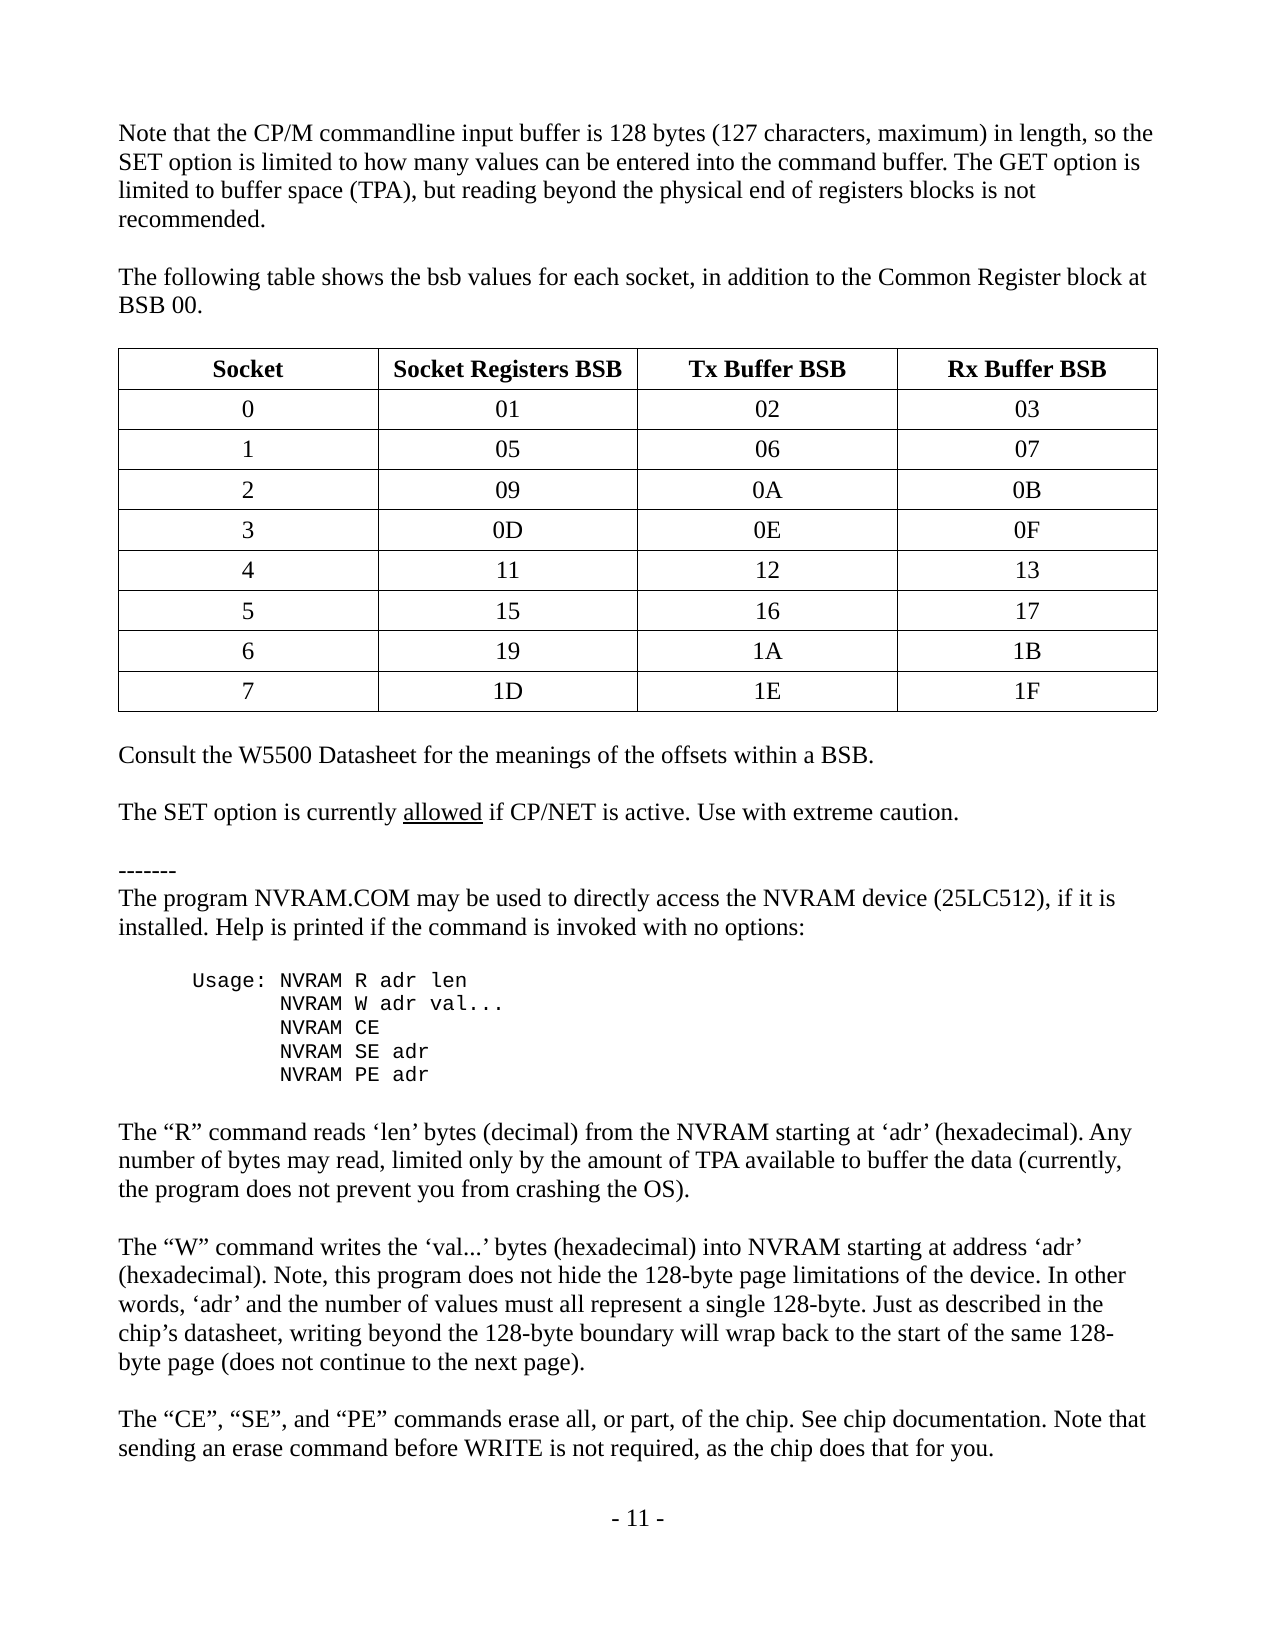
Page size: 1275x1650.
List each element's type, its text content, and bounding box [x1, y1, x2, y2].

table_cell 12 [638, 551, 897, 590]
table_cell 7 [119, 672, 378, 711]
text Usage: NVRAM R adr len [192, 970, 1157, 993]
table_cell 3 [119, 510, 378, 550]
table_cell 0A [638, 470, 897, 509]
text The SET option is currently allowed if CP/NET is active. Use with extreme caution. [118, 797, 1157, 826]
table_cell 1 [119, 430, 378, 469]
table_cell 1E [638, 672, 897, 711]
table_cell 1F [898, 672, 1157, 711]
table_cell 09 [379, 470, 637, 509]
table_cell 16 [638, 591, 897, 630]
table_cell 15 [379, 591, 637, 630]
table_cell 1D [379, 672, 637, 711]
table_header Socket [119, 349, 378, 388]
table_cell 6 [119, 631, 378, 671]
table_cell 4 [119, 551, 378, 590]
text NVRAM CE [192, 1017, 1157, 1041]
table_cell 0D [379, 510, 637, 550]
table_cell 0E [638, 510, 897, 550]
text The “R” command reads ‘len’ bytes (decimal) from the NVRAM starting at ‘adr’ (hexadecimal). Any number of bytes may read, limited only by the amount of TPA available to buffer the data (currently, the program does not prevent you from crashing the OS). [118, 1117, 1157, 1203]
text The program NVRAM.COM may be used to directly access the NVRAM device (25LC512), if it is installed. Help is printed if the command is invoked with no options: [118, 883, 1157, 941]
text NVRAM W adr val... [192, 993, 1157, 1017]
table_cell 02 [638, 390, 897, 429]
table_cell 03 [898, 390, 1157, 429]
table_cell 11 [379, 551, 637, 590]
text NVRAM PE adr [192, 1064, 1157, 1088]
text Note that the CP/M commandline input buffer is 128 bytes (127 characters, maximum) in length, so the SET option is limited to how many values can be entered into the command buffer. The GET option is limited to buffer space (TPA), but reading beyond the physical end of registers blocks is not recommended. [118, 118, 1157, 233]
table_cell 01 [379, 390, 637, 429]
text The following table shows the bsb values for each socket, in addition to the Common Register block at BSB 00. [118, 262, 1157, 319]
table_cell 17 [898, 591, 1157, 630]
table_cell 06 [638, 430, 897, 469]
table_cell 19 [379, 631, 637, 671]
text ------- [118, 855, 1157, 883]
table_cell 5 [119, 591, 378, 630]
table_cell 07 [898, 430, 1157, 469]
text The “CE”, “SE”, and “PE” commands erase all, or part, of the chip. See chip documentation. Note that sending an erase command before WRITE is not required, as the chip does that for you. [118, 1404, 1157, 1462]
table_cell 0F [898, 510, 1157, 550]
table_header Rx Buffer BSB [898, 349, 1157, 388]
table_cell 13 [898, 551, 1157, 590]
table_cell 1B [898, 631, 1157, 671]
table_header Tx Buffer BSB [638, 349, 897, 388]
table_cell 0 [119, 390, 378, 429]
text Consult the W5500 Datasheet for the meanings of the offsets within a BSB. [118, 740, 1157, 768]
text The “W” command writes the ‘val...’ bytes (hexadecimal) into NVRAM starting at address ‘adr’ (hexadecimal). Note, this program does not hide the 128-byte page limitations of the device. In other words, ‘adr’ and the number of values must all represent a single 128-byte. Just as described in the chip’s datasheet, writing beyond the 128-byte boundary will wrap back to the start of the same 128-byte page (does not continue to the next page). [118, 1232, 1157, 1376]
table_cell 0B [898, 470, 1157, 509]
table_header Socket Registers BSB [379, 349, 637, 388]
table_cell 1A [638, 631, 897, 671]
table_cell 05 [379, 430, 637, 469]
text NVRAM SE adr [192, 1041, 1157, 1064]
table_cell 2 [119, 470, 378, 509]
